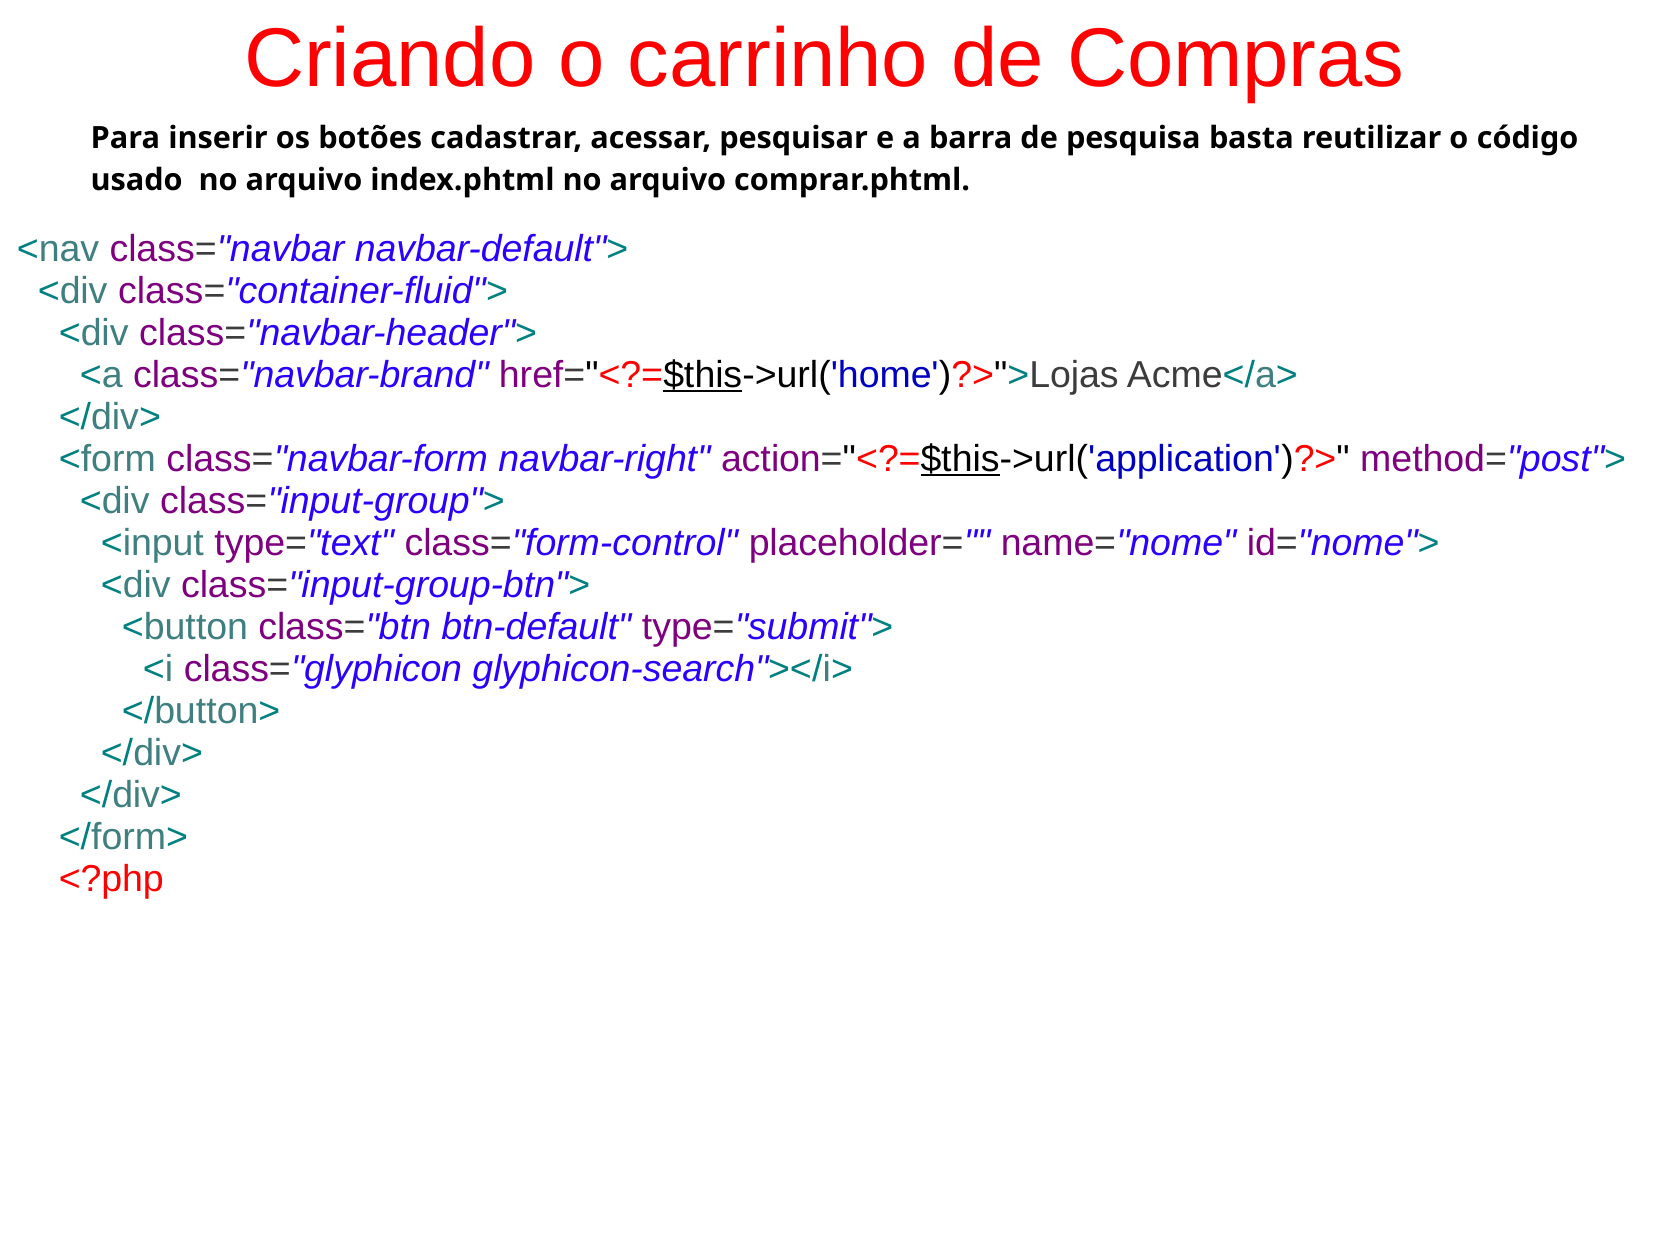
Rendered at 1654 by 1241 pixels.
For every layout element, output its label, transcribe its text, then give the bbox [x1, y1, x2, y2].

title Criando o carrinho de Compras [80, 0, 1569, 193]
text_box <nav class="navbar navbar-default"> <div class="container-fluid"> <div class="navbar-header"> <a class="navbar-brand" href="<?=$this->url('home')?>">Lojas Acme</a> </div> <form class="navbar-form navbar-right" action="<?=$this->url('application')?>" method="post"> <div class="input-group"> <input type="text" class="form-control" placeholder="" name="nome" id="nome"> <div class="input-group-btn"> <button class="btn btn-default" type="submit"> <i class="glyphicon glyphicon-search"></i> </button> </div> </div> </form> <?php [2, 220, 1654, 1241]
list Para inserir os botões cadastrar, acessar, pesquisar e a barra de pesquisa basta reutilizar o código usado no arquivo index.phtml no arquivo comprar.phtml. [90, 116, 1579, 201]
